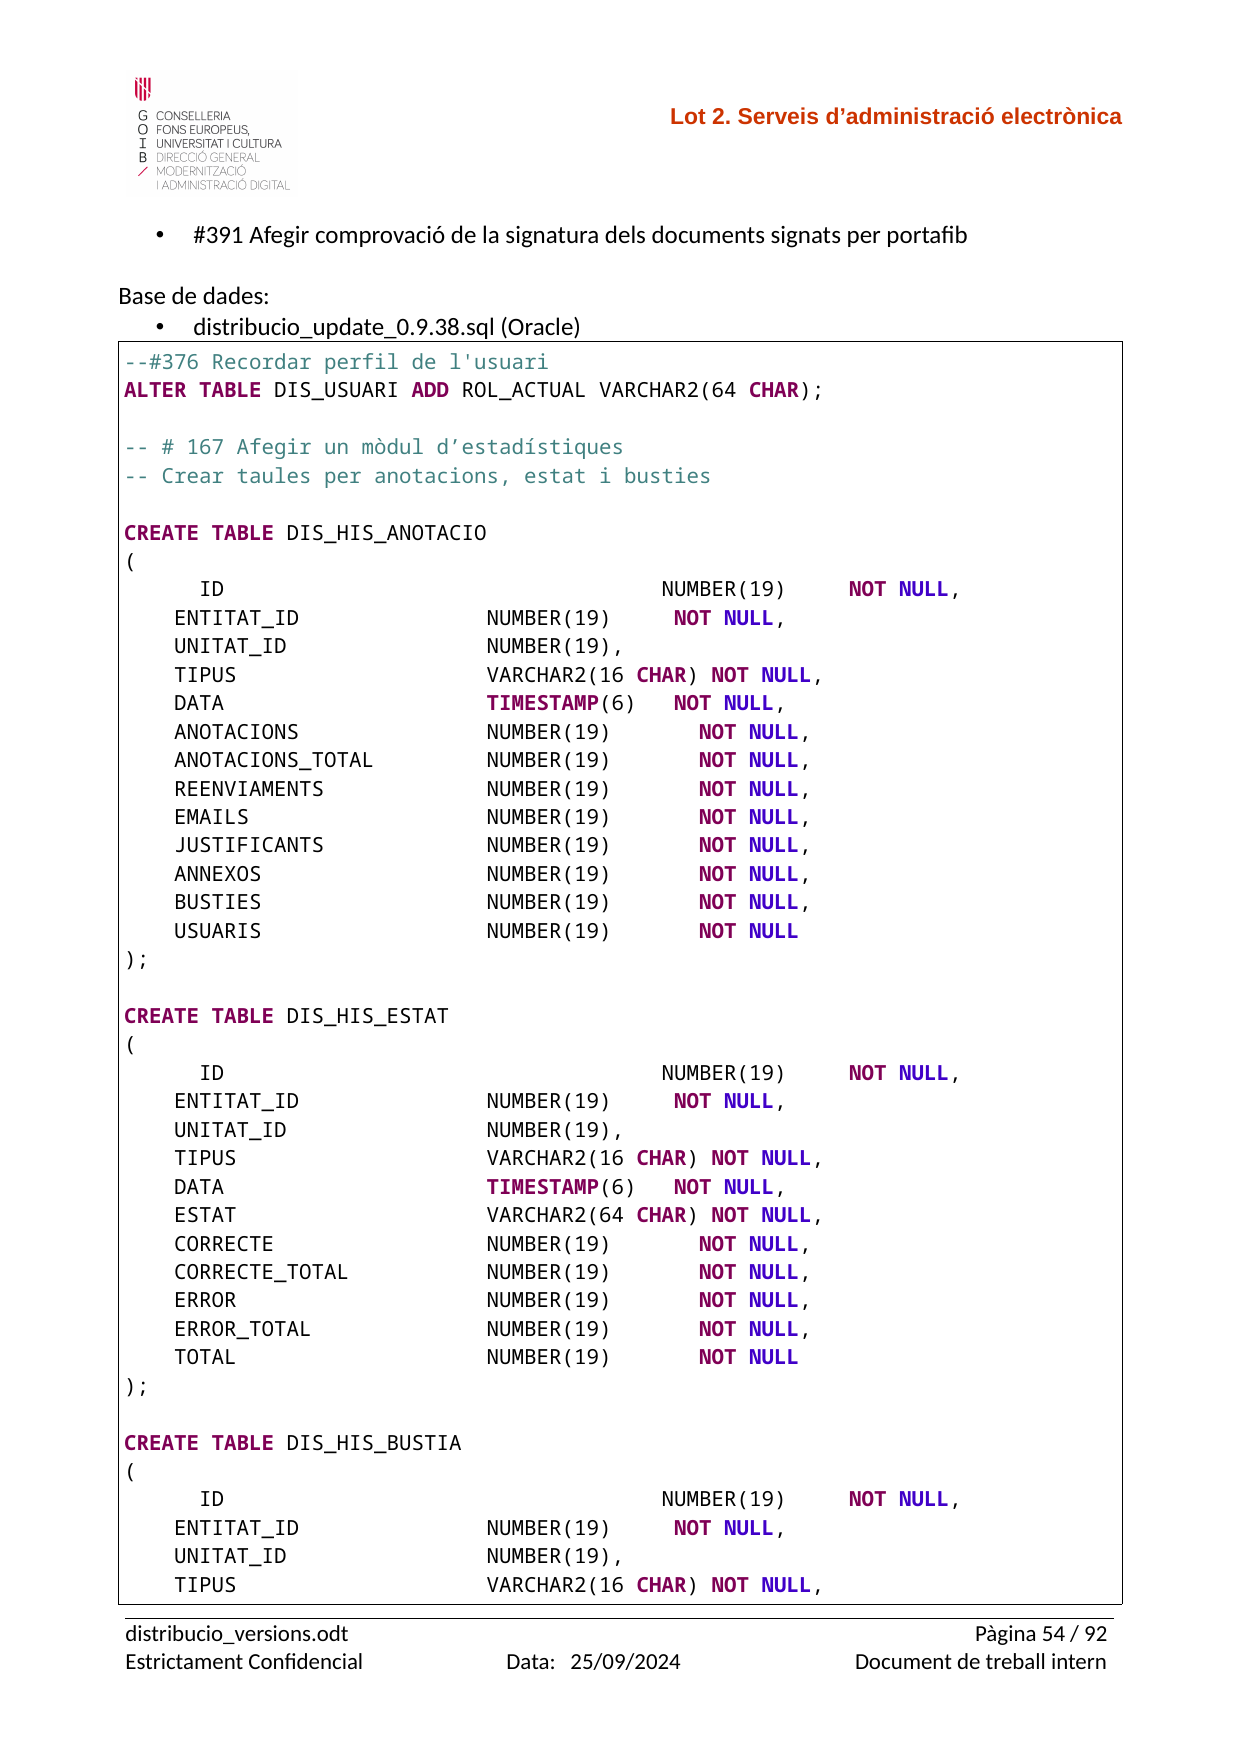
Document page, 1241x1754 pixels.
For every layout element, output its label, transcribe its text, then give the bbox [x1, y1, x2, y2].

list #391 Afegir comprovació de la signatura dels documents signats per portafib [156, 219, 1122, 250]
text Base de dades: [118, 280, 1122, 311]
picture [126, 70, 299, 197]
table_header --#376 Recordar perfil de l'usuari ALTER TABLE DIS_USUARI ADD ROL_ACTUAL VARCHAR2(64 CHAR); -- # 167 Afegir un mòdul d’estadístiques -- Crear taules per anotacions, estat i busties CREATE TABLE DIS_HIS_ANOTACIO ( ID NUMBER(19) NOT NULL, ENTITAT_ID NUMBER(19) NOT NULL, UNITAT_ID NUMBER(19), TIPUS VARCHAR2(16 CHAR) NOT NULL, DATA TIMESTAMP(6) NOT NULL, ANOTACIONS NUMBER(19) NOT NULL, ANOTACIONS_TOTAL NUMBER(19) NOT NULL, REENVIAMENTS NUMBER(19) NOT NULL, EMAILS NUMBER(19) NOT NULL, JUSTIFICANTS NUMBER(19) NOT NULL, ANNEXOS NUMBER(19) NOT NULL, BUSTIES NUMBER(19) NOT NULL, USUARIS NUMBER(19) NOT NULL ); CREATE TABLE DIS_HIS_ESTAT ( ID NUMBER(19) NOT NULL, ENTITAT_ID NUMBER(19) NOT NULL, UNITAT_ID NUMBER(19), TIPUS VARCHAR2(16 CHAR) NOT NULL, DATA TIMESTAMP(6) NOT NULL, ESTAT VARCHAR2(64 CHAR) NOT NULL, CORRECTE NUMBER(19) NOT NULL, CORRECTE_TOTAL NUMBER(19) NOT NULL, ERROR NUMBER(19) NOT NULL, ERROR_TOTAL NUMBER(19) NOT NULL, TOTAL NUMBER(19) NOT NULL ); CREATE TABLE DIS_HIS_BUSTIA ( ID NUMBER(19) NOT NULL, ENTITAT_ID NUMBER(19) NOT NULL, UNITAT_ID NUMBER(19), TIPUS VARCHAR2(16 CHAR) NOT NULL, [119, 342, 1122, 1604]
list distribucio_update_0.9.38.sql (Oracle) [156, 311, 1122, 341]
